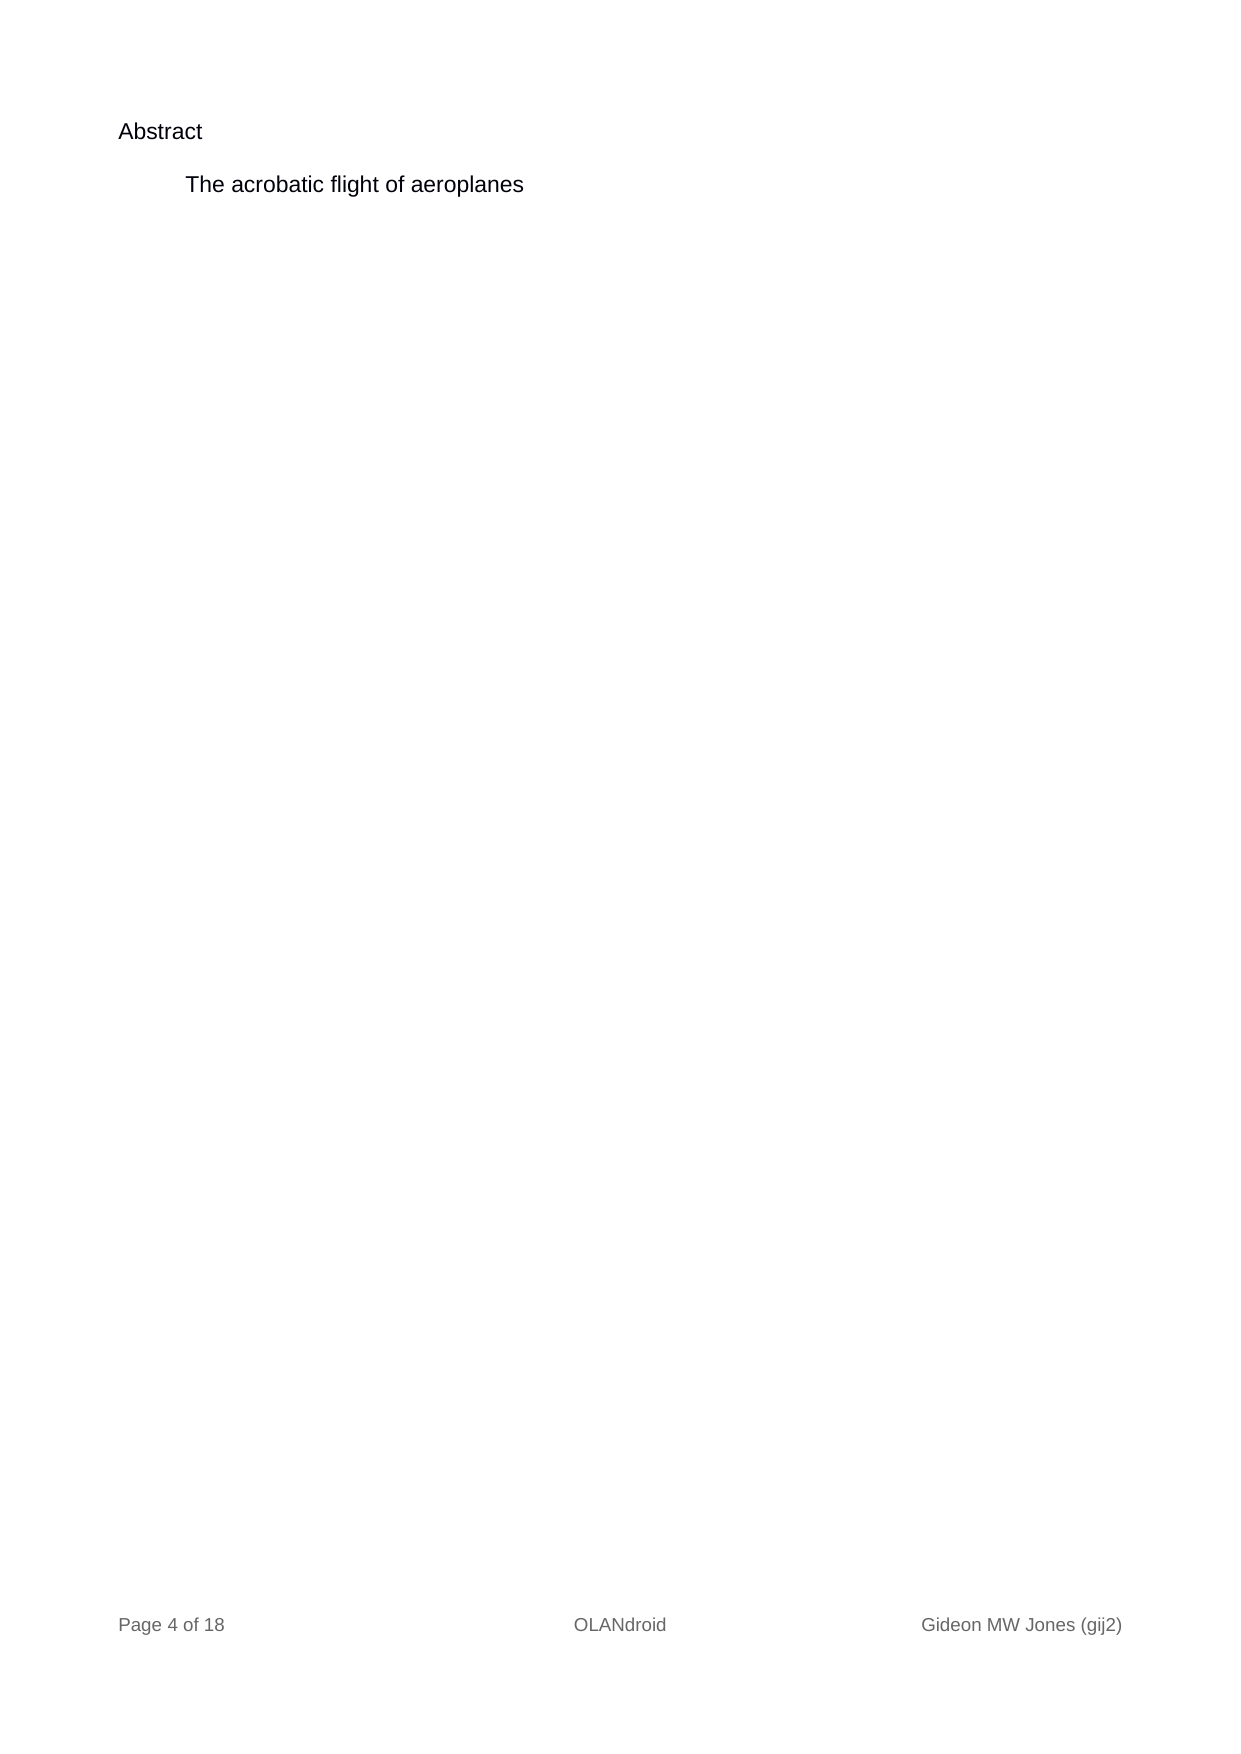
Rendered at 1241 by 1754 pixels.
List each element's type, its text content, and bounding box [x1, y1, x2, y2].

text Abstract [118, 118, 1122, 144]
text The acrobatic flight of aeroplanes [118, 171, 1122, 197]
